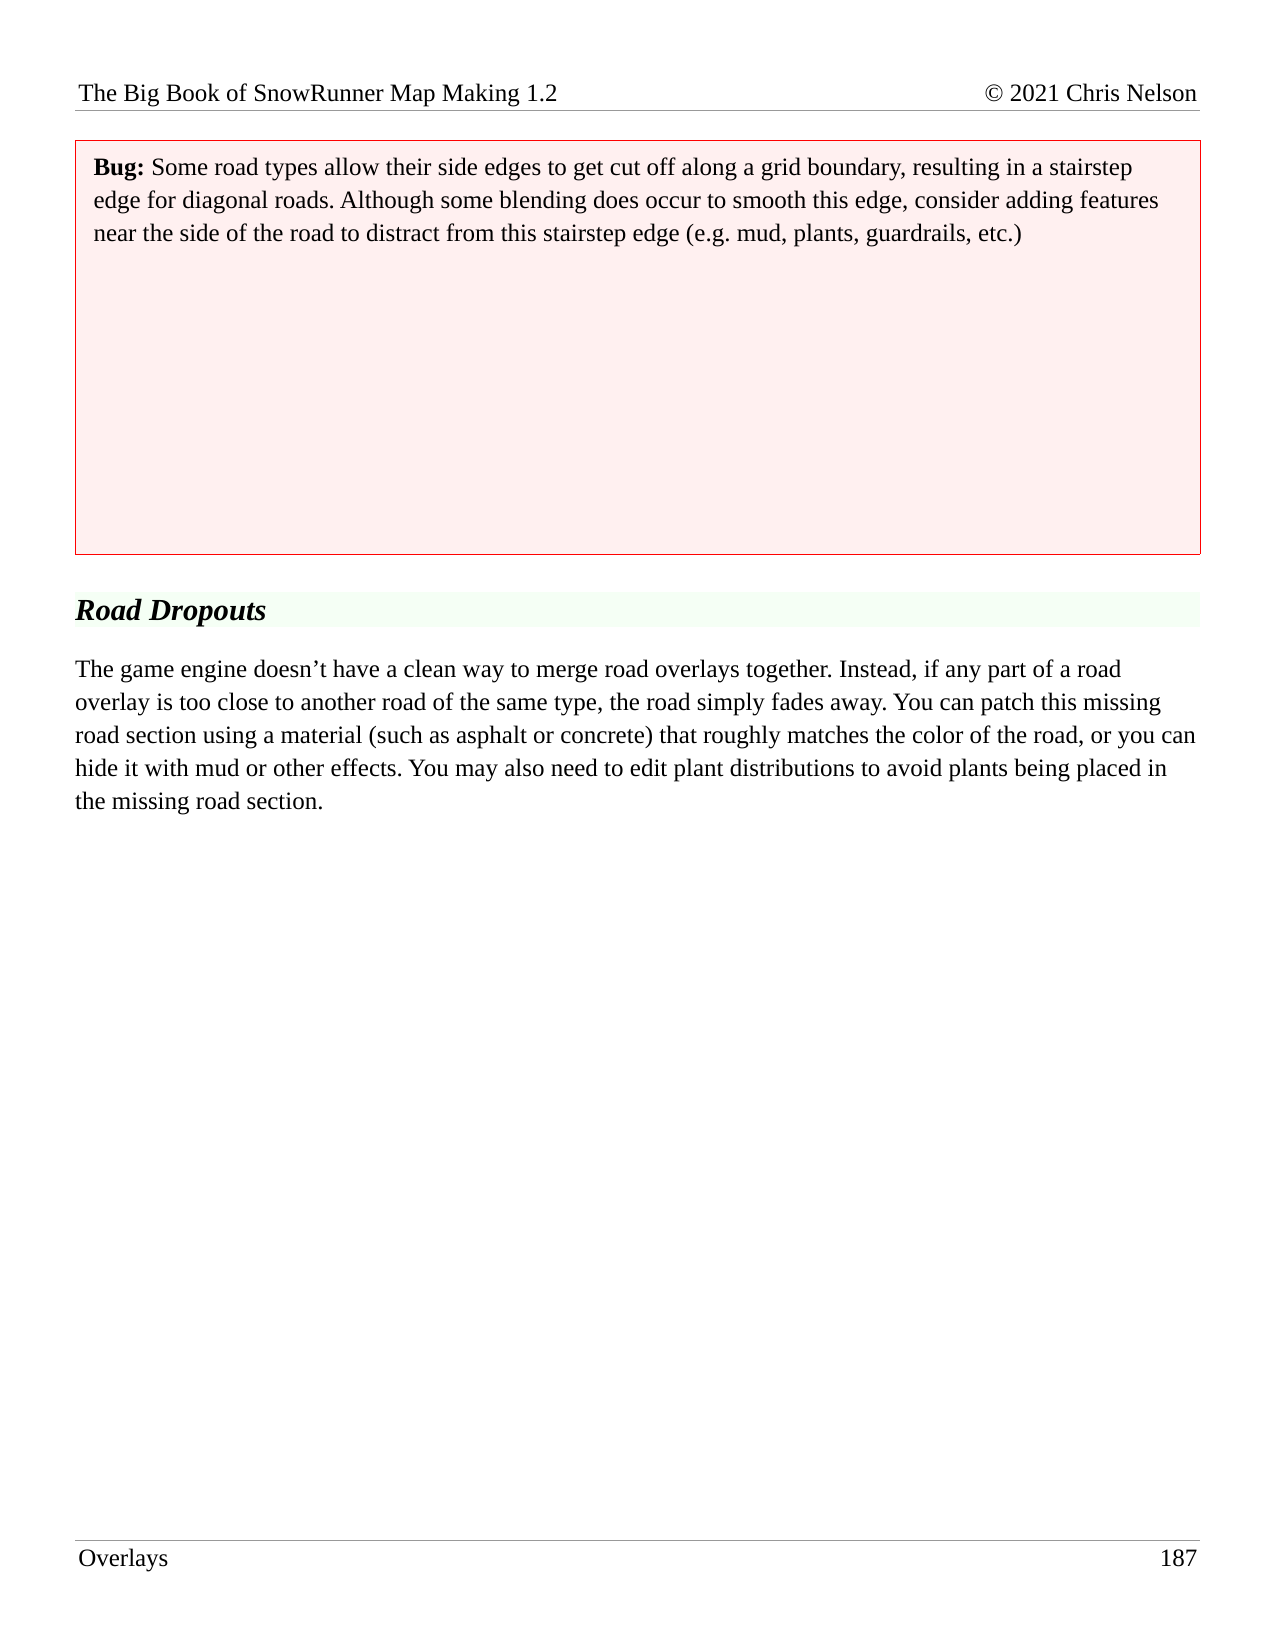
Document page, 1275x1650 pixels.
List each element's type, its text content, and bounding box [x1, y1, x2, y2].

list Some road types allow their side edges to get cut off along a grid boundary, resulting in a stairstep edge for diagonal roads. Although some blending does occur to smooth this edge, consider adding features near the side of the road to distract from this stairstep edge (e.g. mud, plants, guardrails, etc.) [76, 141, 1200, 247]
text The game engine doesn’t have a clean way to merge road overlays together. Instead, if any part of a road overlay is too close to another road of the same type, the road simply fades away. You can patch this missing road section using a material (such as asphalt or concrete) that roughly matches the color of the road, or you can hide it with mud or other effects. You may also need to edit plant distributions to avoid plants being placed in the missing road section. [75, 654, 1200, 815]
subtitle Road Dropouts [75, 592, 1200, 627]
